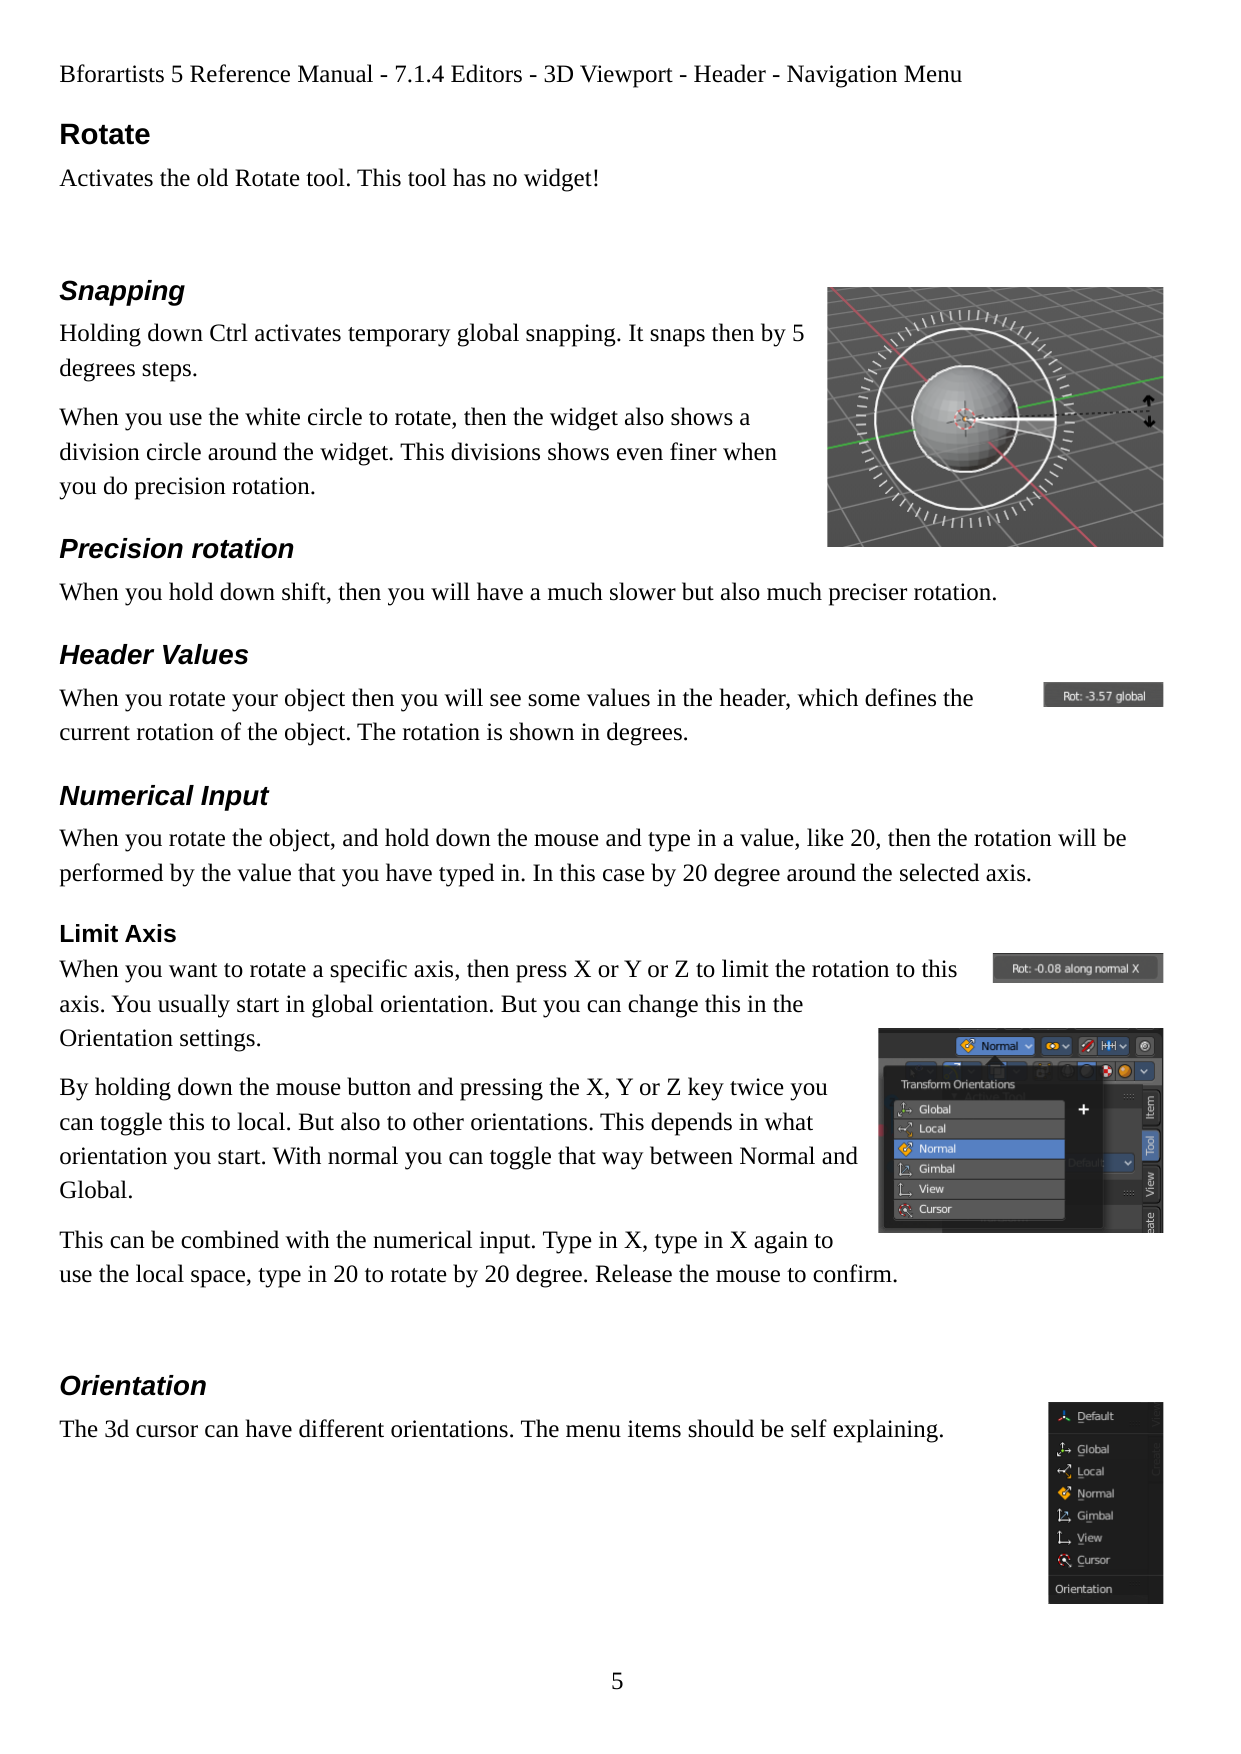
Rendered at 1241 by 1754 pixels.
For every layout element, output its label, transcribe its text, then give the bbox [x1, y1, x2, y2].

text This can be combined with the numerical input. Type in X, type in X again to use the local space, type in 20 to rotate by 20 degree. Release the mouse to confirm. [59, 1225, 1181, 1288]
text When you rotate your object then you will see some values in the header, which defines the current rotation of the object. The rotation is shown in degrees. [59, 683, 1181, 746]
text By holding down the mouse button and pressing the X, Y or Z key twice you can toggle this to local. But also to other orientations. This depends in what orientation you start. With normal you can toggle that way between Normal and Global. [59, 1072, 878, 1204]
text When you want to rotate a specific axis, then press X or Y or Z to limit the rotation to this axis. You usually start in global orientation. But you can change this in the Orientation settings. [59, 954, 1181, 1052]
subtitle Orientation [59, 1370, 1181, 1402]
subtitle Numerical Input [59, 779, 1181, 811]
subtitle Limit Axis [59, 919, 1181, 948]
picture [827, 287, 1164, 547]
subtitle Header Values [59, 638, 1181, 670]
picture [992, 953, 1164, 983]
picture [1043, 682, 1164, 707]
picture [878, 1028, 1164, 1233]
text Holding down Ctrl activates temporary global snapping. It snaps then by 5 degrees steps. [59, 318, 827, 382]
text Activates the old Rotate tool. This tool has no widget! [59, 163, 1181, 192]
text When you use the white circle to rotate, then the widget also shows a division circle around the widget. This divisions shows even finer when you do precision rotation. [59, 402, 827, 500]
subtitle Precision rotation [59, 533, 1181, 564]
text When you rotate the object, and hold down the mouse and type in a value, like 20, then the rotation will be performed by the value that you have typed in. In this case by 20 degree around the selected axis. [59, 823, 1181, 887]
picture [1048, 1402, 1164, 1604]
text The 3d cursor can have different orientations. The menu items should be self explaining. [59, 1414, 1048, 1443]
subtitle Rotate [59, 117, 1181, 151]
subtitle Snapping [59, 274, 1181, 306]
text When you hold down shift, then you will have a much slower but also much preciser rotation. [59, 577, 1181, 606]
